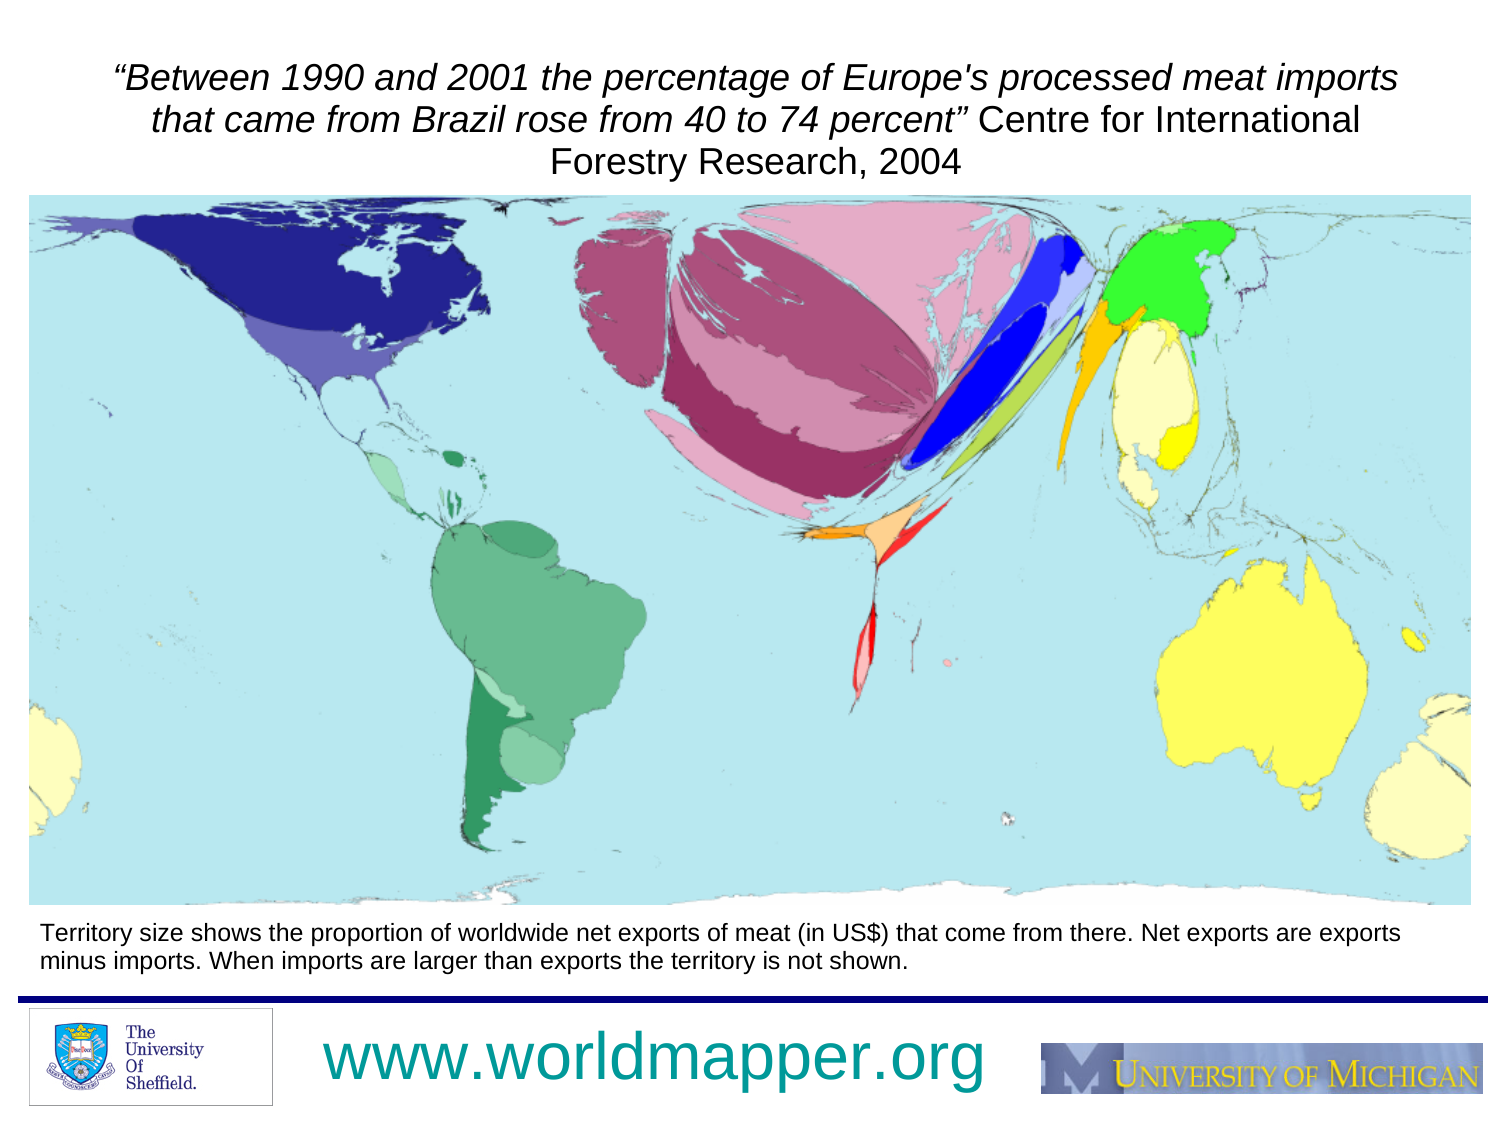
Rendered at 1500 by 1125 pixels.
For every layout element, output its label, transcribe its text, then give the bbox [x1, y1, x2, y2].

title “Between 1990 and 2001 the percentage of Europe's processed meat imports that came from Brazil rose from 40 to 74 percent” Centre for International Forestry Research, 2004 [76, 42, 1436, 195]
picture [29, 195, 1471, 905]
picture [29, 1008, 273, 1106]
text_box Territory size shows the proportion of worldwide net exports of meat (in US$) that come from there. Net exports are exports minus imports. When imports are larger than exports the territory is not shown. [24, 911, 1427, 983]
picture [1041, 1043, 1483, 1094]
